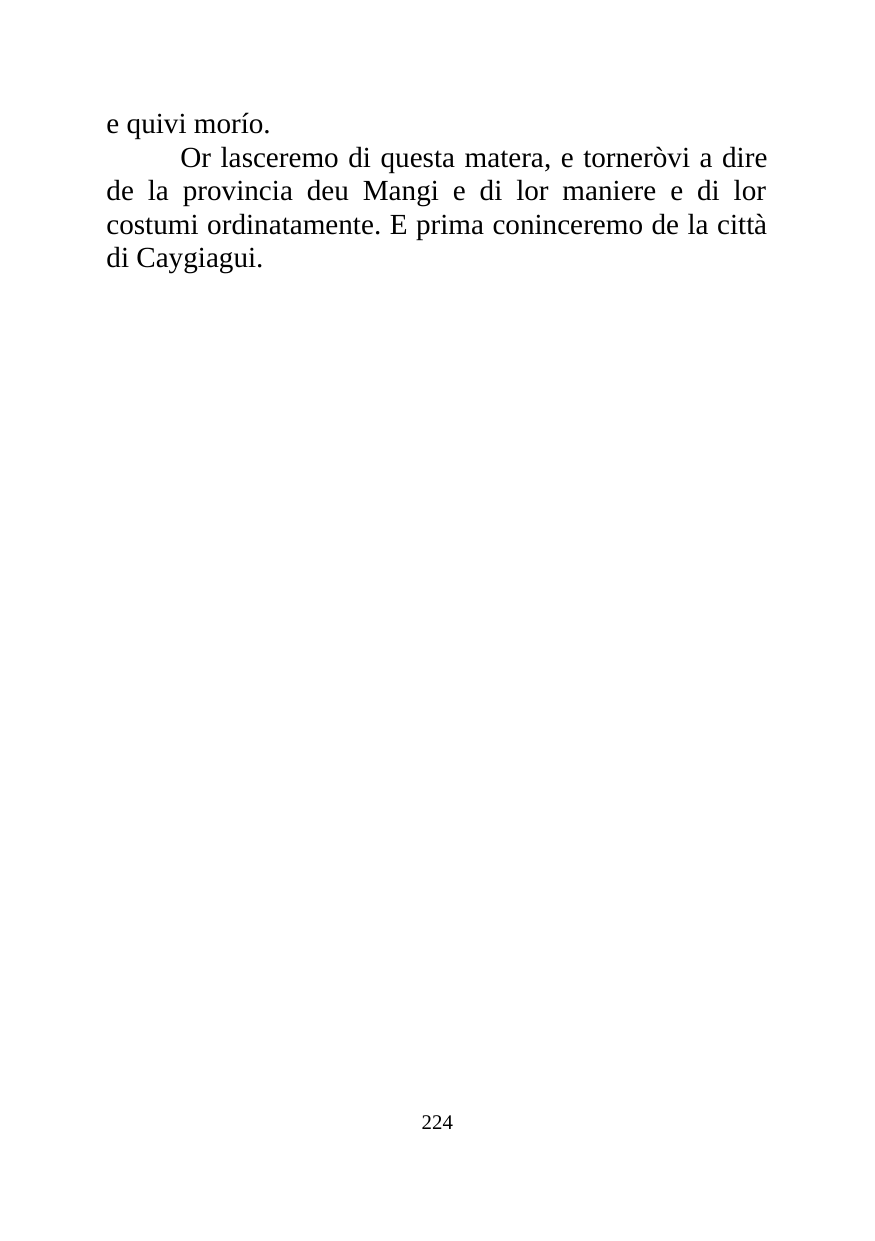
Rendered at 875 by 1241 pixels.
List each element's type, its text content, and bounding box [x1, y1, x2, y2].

text e quivi morío. [106, 106, 768, 140]
text Or lasceremo di questa matera, e torneròvi a dire de la provincia deu Mangi e di lor maniere e di lor costumi ordinatamente. E prima coninceremo de la città di Caygiagui. [106, 140, 768, 274]
